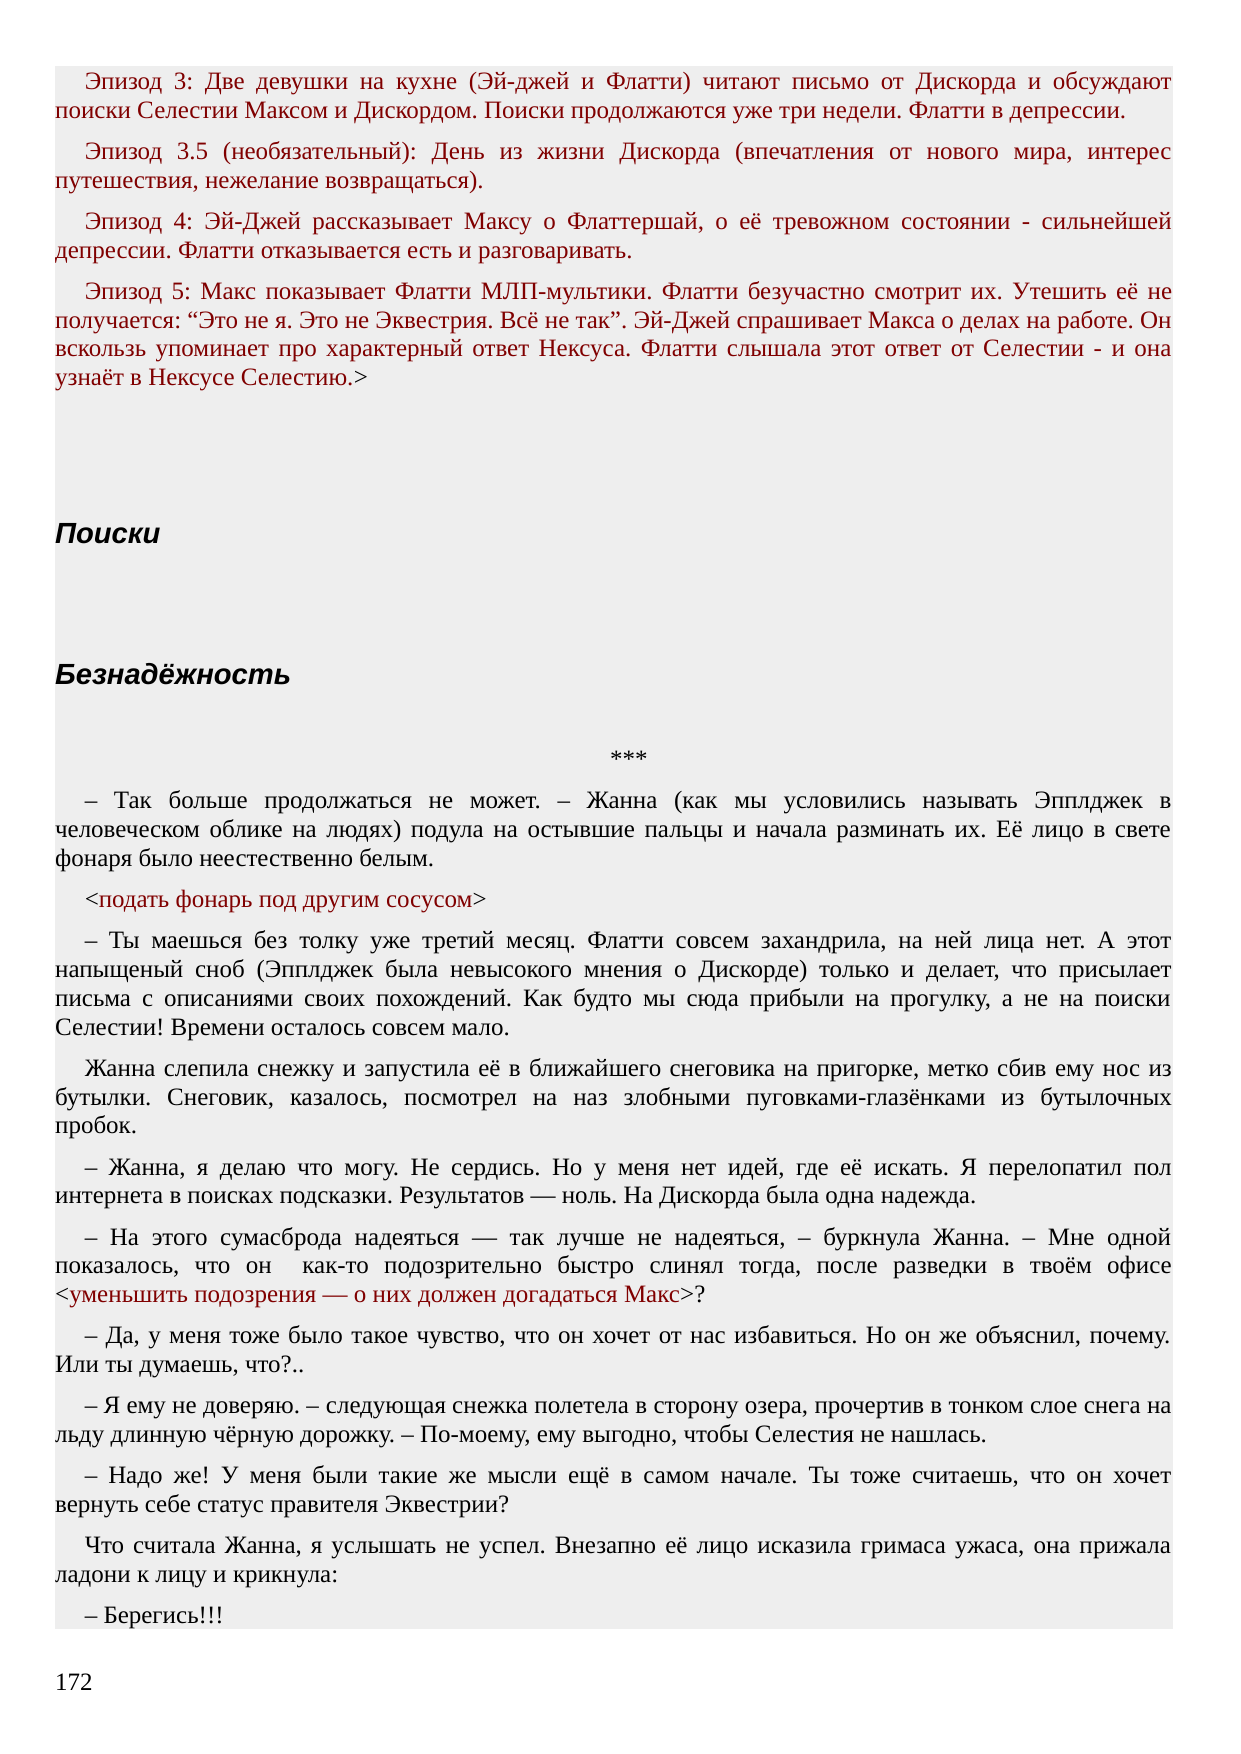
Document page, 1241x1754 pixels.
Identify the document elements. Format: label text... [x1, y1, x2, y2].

text – Ты маешься без толку уже третий месяц. Флатти совсем захандрила, на ней лица нет. А этот напыщеный сноб (Эпплджек была невысокого мнения о Дискорде) только и делает, что присылает письма с описаниями своих похождений. Как будто мы сюда прибыли на прогулку, а не на поиски Селестии! Времени осталось совсем мало. [55, 925, 1173, 1040]
text – Берегись!!! [55, 1600, 1173, 1629]
text – На этого сумасброда надеяться — так лучше не надеяться, – буркнула Жанна. – Мне одной показалось, что он как-то подозрительно быстро слинял тогда, после разведки в твоём офисе <уменьшить подозрения — о них должен догадаться Макс>? [55, 1222, 1173, 1308]
text – Жанна, я делаю что могу. Не сердись. Но у меня нет идей, где её искать. Я перелопатил пол интернета в поисках подсказки. Результатов — ноль. На Дискорда была одна надежда. [55, 1152, 1173, 1209]
text Эпизод 4: Эй-Джей рассказывает Максу о Флаттершай, о её тревожном состоянии - сильнейшей депрессии. Флатти отказывается есть и разговаривать. [55, 206, 1173, 263]
text Что считала Жанна, я услышать не успел. Внезапно её лицо исказила гримаса ужаса, она прижала ладони к лицу и крикнула: [55, 1530, 1173, 1588]
text Эпизод 5: Макс показывает Флатти МЛП-мультики. Флатти безучастно смотрит их. Утешить её не получается: “Это не я. Это не Эквестрия. Всё не так”. Эй-Джей спрашивает Макса о делах на работе. Он вскользь упоминает про характерный ответ Нексуса. Флатти слышала этот ответ от Селестии - и она узнаёт в Нексусе Селестию.> [55, 276, 1173, 391]
text Жанна слепила снежку и запустила её в ближайшего снеговика на пригорке, метко сбив ему нос из бутылки. Снеговик, казалось, посмотрел на наз злобными пуговками-глазёнками из бутылочных пробок. [55, 1053, 1173, 1139]
subtitle Поиски [55, 516, 1173, 549]
text – Надо же! У меня были такие же мысли ещё в самом начале. Ты тоже считаешь, что он хочет вернуть себе статус правителя Эквестрии? [55, 1460, 1173, 1518]
text <подать фонарь под другим сосусом> [55, 884, 1173, 913]
text Эпизод 3: Две девушки на кухне (Эй-джей и Флатти) читают письмо от Дискорда и обсуждают поиски Селестии Максом и Дискордом. Поиски продолжаются уже три недели. Флатти в депрессии. [55, 66, 1173, 123]
text – Да, у меня тоже было такое чувство, что он хочет от нас избавиться. Но он же объяснил, почему. Или ты думаешь, что?.. [55, 1320, 1173, 1378]
text *** [55, 744, 1173, 773]
subtitle Безнадёжность [55, 657, 1173, 690]
text Эпизод 3.5 (необязательный): День из жизни Дискорда (впечатления от нового мира, интерес путешествия, нежелание возвращаться). [55, 136, 1173, 193]
text – Я ему не доверяю. – следующая снежка полетела в сторону озера, прочертив в тонком слое снега на льду длинную чёрную дорожку. – По-моему, ему выгодно, чтобы Селестия не нашлась. [55, 1390, 1173, 1448]
text – Так больше продолжаться не может. – Жанна (как мы условились называть Эпплджек в человеческом облике на людях) подула на остывшие пальцы и начала разминать их. Её лицо в свете фонаря было неестественно белым. [55, 785, 1173, 872]
